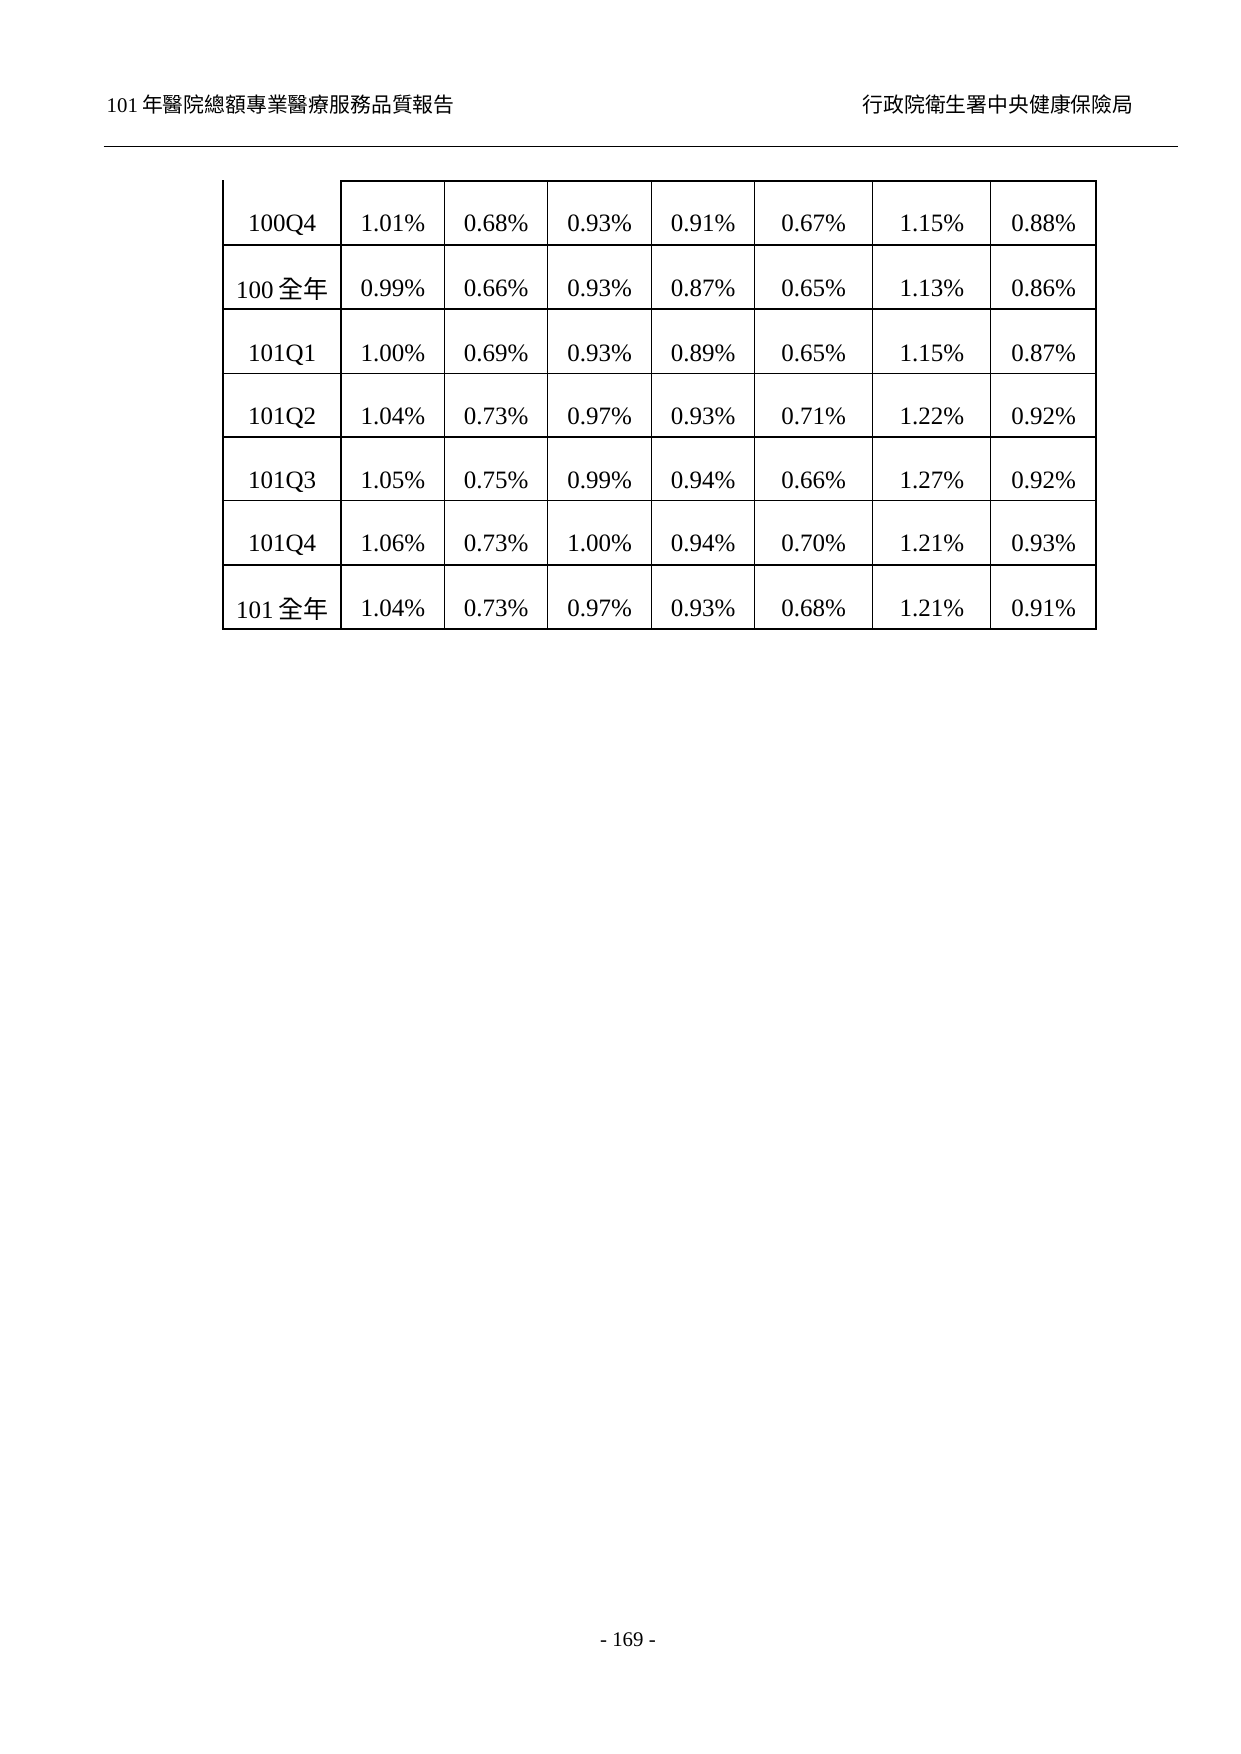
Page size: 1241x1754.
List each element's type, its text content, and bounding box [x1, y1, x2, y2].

table_cell 0.66% [445, 246, 547, 308]
table_cell 0.91% [652, 182, 754, 244]
table_cell 1.22% [873, 374, 990, 436]
table_cell 1.04% [342, 566, 444, 628]
table_cell 0.87% [652, 246, 754, 308]
table_cell 1.21% [873, 501, 990, 563]
table_cell 0.73% [445, 501, 547, 563]
table_cell 101Q4 [224, 501, 340, 563]
table_cell 0.70% [755, 501, 872, 563]
table_cell 1.21% [873, 566, 990, 628]
table_cell 0.67% [755, 182, 872, 244]
table_cell 0.99% [548, 438, 651, 500]
table_cell 0.92% [991, 438, 1095, 500]
table_cell 101Q2 [224, 374, 340, 436]
table_cell 0.93% [548, 182, 651, 244]
table_cell 100全年 [224, 246, 340, 308]
table_cell 0.97% [548, 374, 651, 436]
table_cell 101全年 [224, 566, 340, 628]
table_cell 0.71% [755, 374, 872, 436]
table_cell 0.94% [652, 438, 754, 500]
table_cell 1.00% [342, 310, 444, 373]
table_cell 1.15% [873, 182, 990, 244]
table_cell 100Q4 [224, 180, 340, 244]
table_cell 0.92% [991, 374, 1095, 436]
table_cell 0.93% [548, 246, 651, 308]
table_cell 1.04% [342, 374, 444, 436]
table_cell 0.87% [991, 310, 1095, 373]
table_cell 0.88% [991, 182, 1095, 244]
table_cell 0.99% [342, 246, 444, 308]
table_cell 1.27% [873, 438, 990, 500]
table_cell 1.15% [873, 310, 990, 373]
table_cell 0.91% [991, 566, 1095, 628]
table_cell 0.65% [755, 310, 872, 373]
table_cell 0.89% [652, 310, 754, 373]
table_cell 101Q3 [224, 438, 340, 500]
table_cell 0.94% [652, 501, 754, 563]
table_cell 1.06% [342, 501, 444, 563]
table_cell 0.69% [445, 310, 547, 373]
table_cell 0.93% [991, 501, 1095, 563]
table_cell 0.75% [445, 438, 547, 500]
table_cell 0.68% [755, 566, 872, 628]
table_cell 0.93% [548, 310, 651, 373]
table_cell 1.13% [873, 246, 990, 308]
table_cell 1.01% [342, 182, 444, 244]
table_cell 1.05% [342, 438, 444, 500]
table_cell 101Q1 [224, 310, 340, 373]
table_cell 0.73% [445, 566, 547, 628]
table_cell 0.65% [755, 246, 872, 308]
table_cell 0.73% [445, 374, 547, 436]
table_cell 0.68% [445, 182, 547, 244]
table_cell 0.93% [652, 566, 754, 628]
table_cell 1.00% [548, 501, 651, 563]
table_cell 0.97% [548, 566, 651, 628]
table_cell 0.93% [652, 374, 754, 436]
table_cell 0.66% [755, 438, 872, 500]
table_cell 0.86% [991, 246, 1095, 308]
